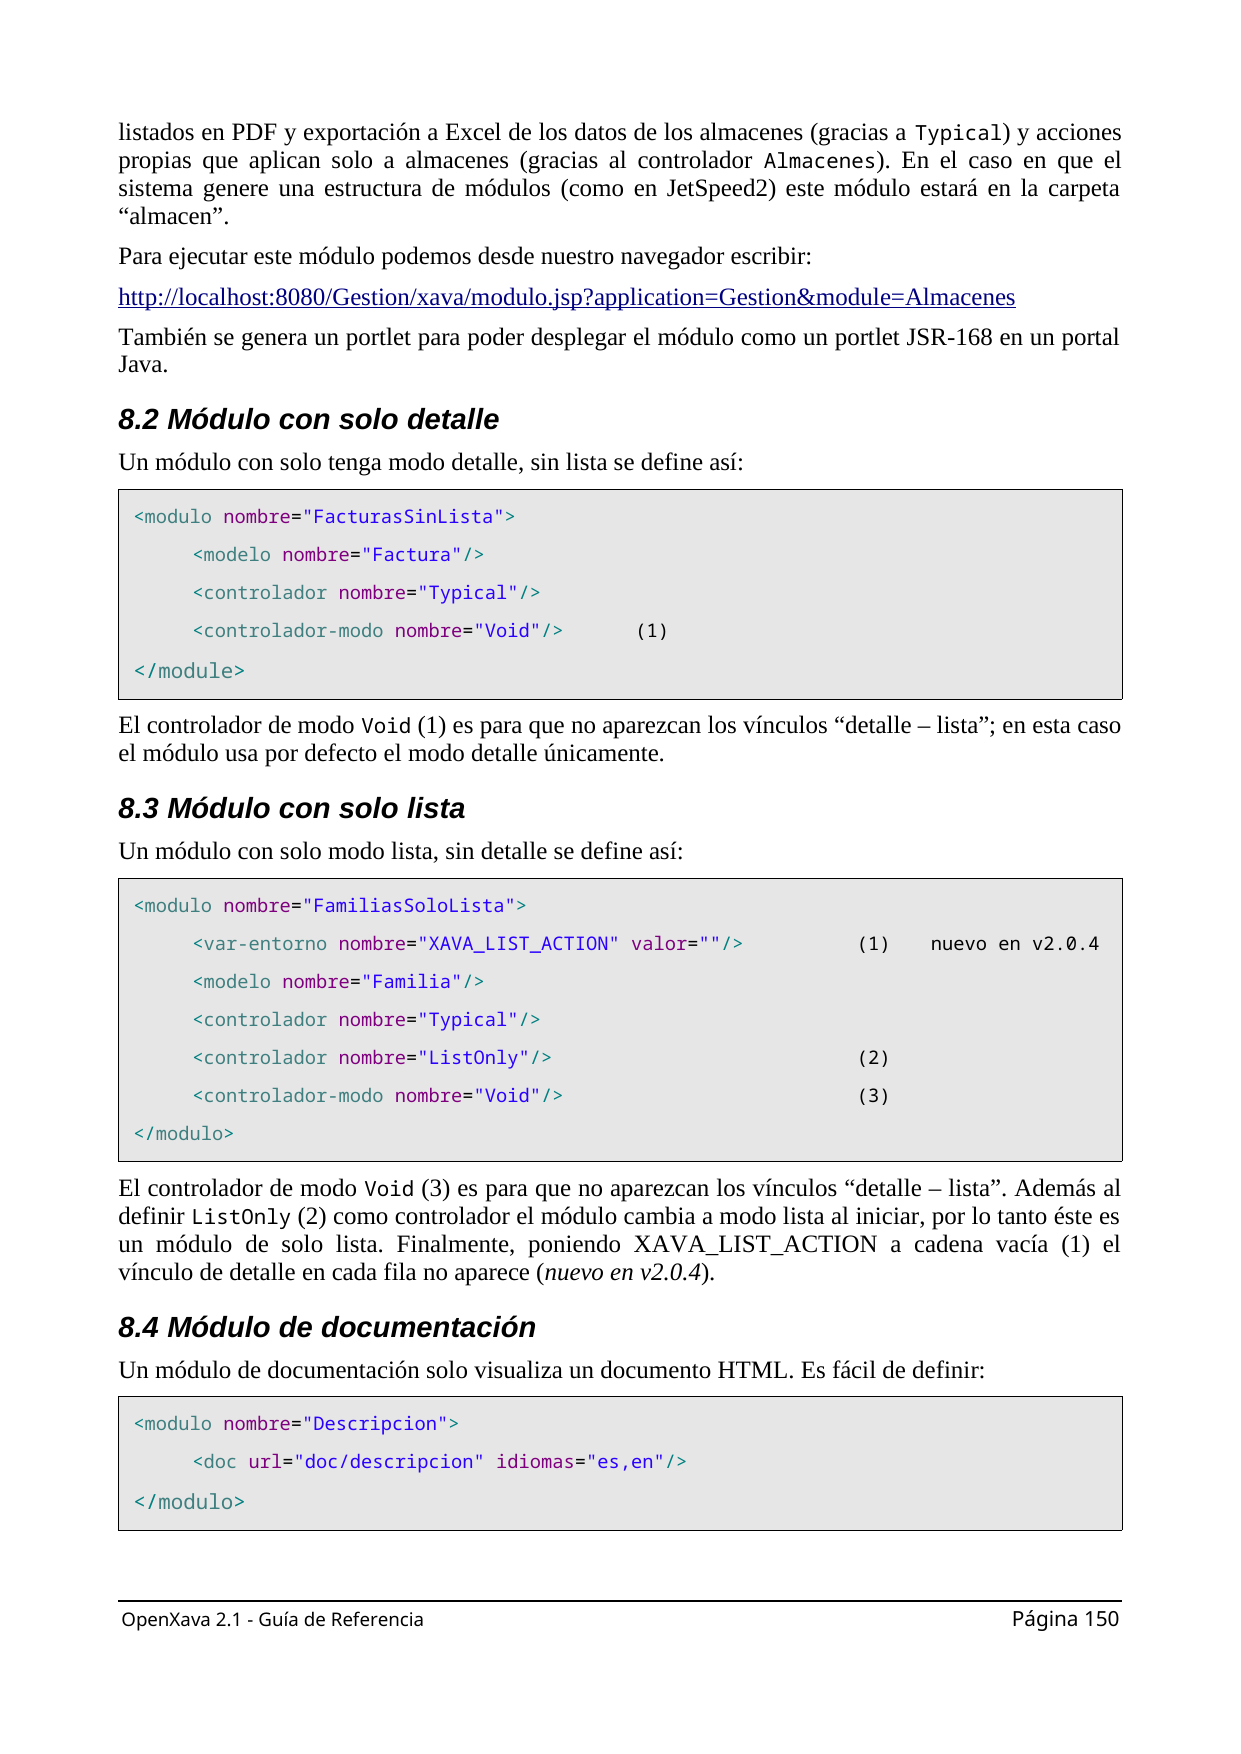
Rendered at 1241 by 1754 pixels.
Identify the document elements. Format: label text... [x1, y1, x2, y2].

text <controlador-modo nombre="Void"/> (1) [119, 603, 1122, 641]
text También se genera un portlet para poder desplegar el módulo como un portlet JSR-168 en un portal Java. [118, 323, 1122, 378]
subtitle Módulo con solo lista [118, 792, 1122, 825]
text El controlador de modo Void (1) es para que no aparezcan los vínculos “detalle – lista”; en esta caso el módulo usa por defecto el modo detalle únicamente. [118, 711, 1122, 767]
text <modelo nombre="Factura"/> [119, 527, 1122, 565]
text <controlador-modo nombre="Void"/> (3) [119, 1068, 1122, 1106]
text <modulo nombre="FacturasSinLista"> [119, 490, 1122, 527]
text <controlador nombre="Typical"/> [119, 992, 1122, 1030]
subtitle Módulo de documentación [118, 1311, 1122, 1343]
text <var-entorno nombre="XAVA_LIST_ACTION" valor=""/> (1) nuevo en v2.0.4 [119, 916, 1122, 954]
text <modelo nombre="Familia"/> [119, 954, 1122, 992]
subtitle Módulo con solo detalle [118, 403, 1122, 436]
text http://localhost:8080/Gestion/xava/modulo.jsp?application=Gestion&module=Almacenes [118, 283, 1122, 310]
text <modulo nombre="Descripcion"> [119, 1397, 1122, 1434]
text listados en PDF y exportación a Excel de los datos de los almacenes (gracias a Typical) y acciones propias que aplican solo a almacenes (gracias al controlador Almacenes). En el caso en que el sistema genere una estructura de módulos (como en JetSpeed2) este módulo estará en la carpeta “almacen”. [118, 118, 1122, 230]
text </modulo> [119, 1106, 1122, 1161]
text </module> [119, 641, 1122, 699]
text <controlador nombre="Typical"/> [119, 565, 1122, 603]
text <modulo nombre="FamiliasSoloLista"> [119, 879, 1122, 916]
text </modulo> [119, 1472, 1122, 1530]
text <doc url="doc/descripcion" idiomas="es,en"/> [119, 1434, 1122, 1472]
text Un módulo de documentación solo visualiza un documento HTML. Es fácil de definir: [118, 1356, 1122, 1383]
text Para ejecutar este módulo podemos desde nuestro navegador escribir: [118, 242, 1122, 270]
text El controlador de modo Void (3) es para que no aparezcan los vínculos “detalle – lista”. Además al definir ListOnly (2) como controlador el módulo cambia a modo lista al iniciar, por lo tanto éste es un módulo de solo lista. Finalmente, poniendo XAVA_LIST_ACTION a cadena vacía (1) el vínculo de detalle en cada fila no aparece (nuevo en v2.0.4). [118, 1174, 1122, 1286]
text <controlador nombre="ListOnly"/> (2) [119, 1030, 1122, 1068]
text Un módulo con solo tenga modo detalle, sin lista se define así: [118, 448, 1122, 476]
text Un módulo con solo modo lista, sin detalle se define así: [118, 837, 1122, 865]
